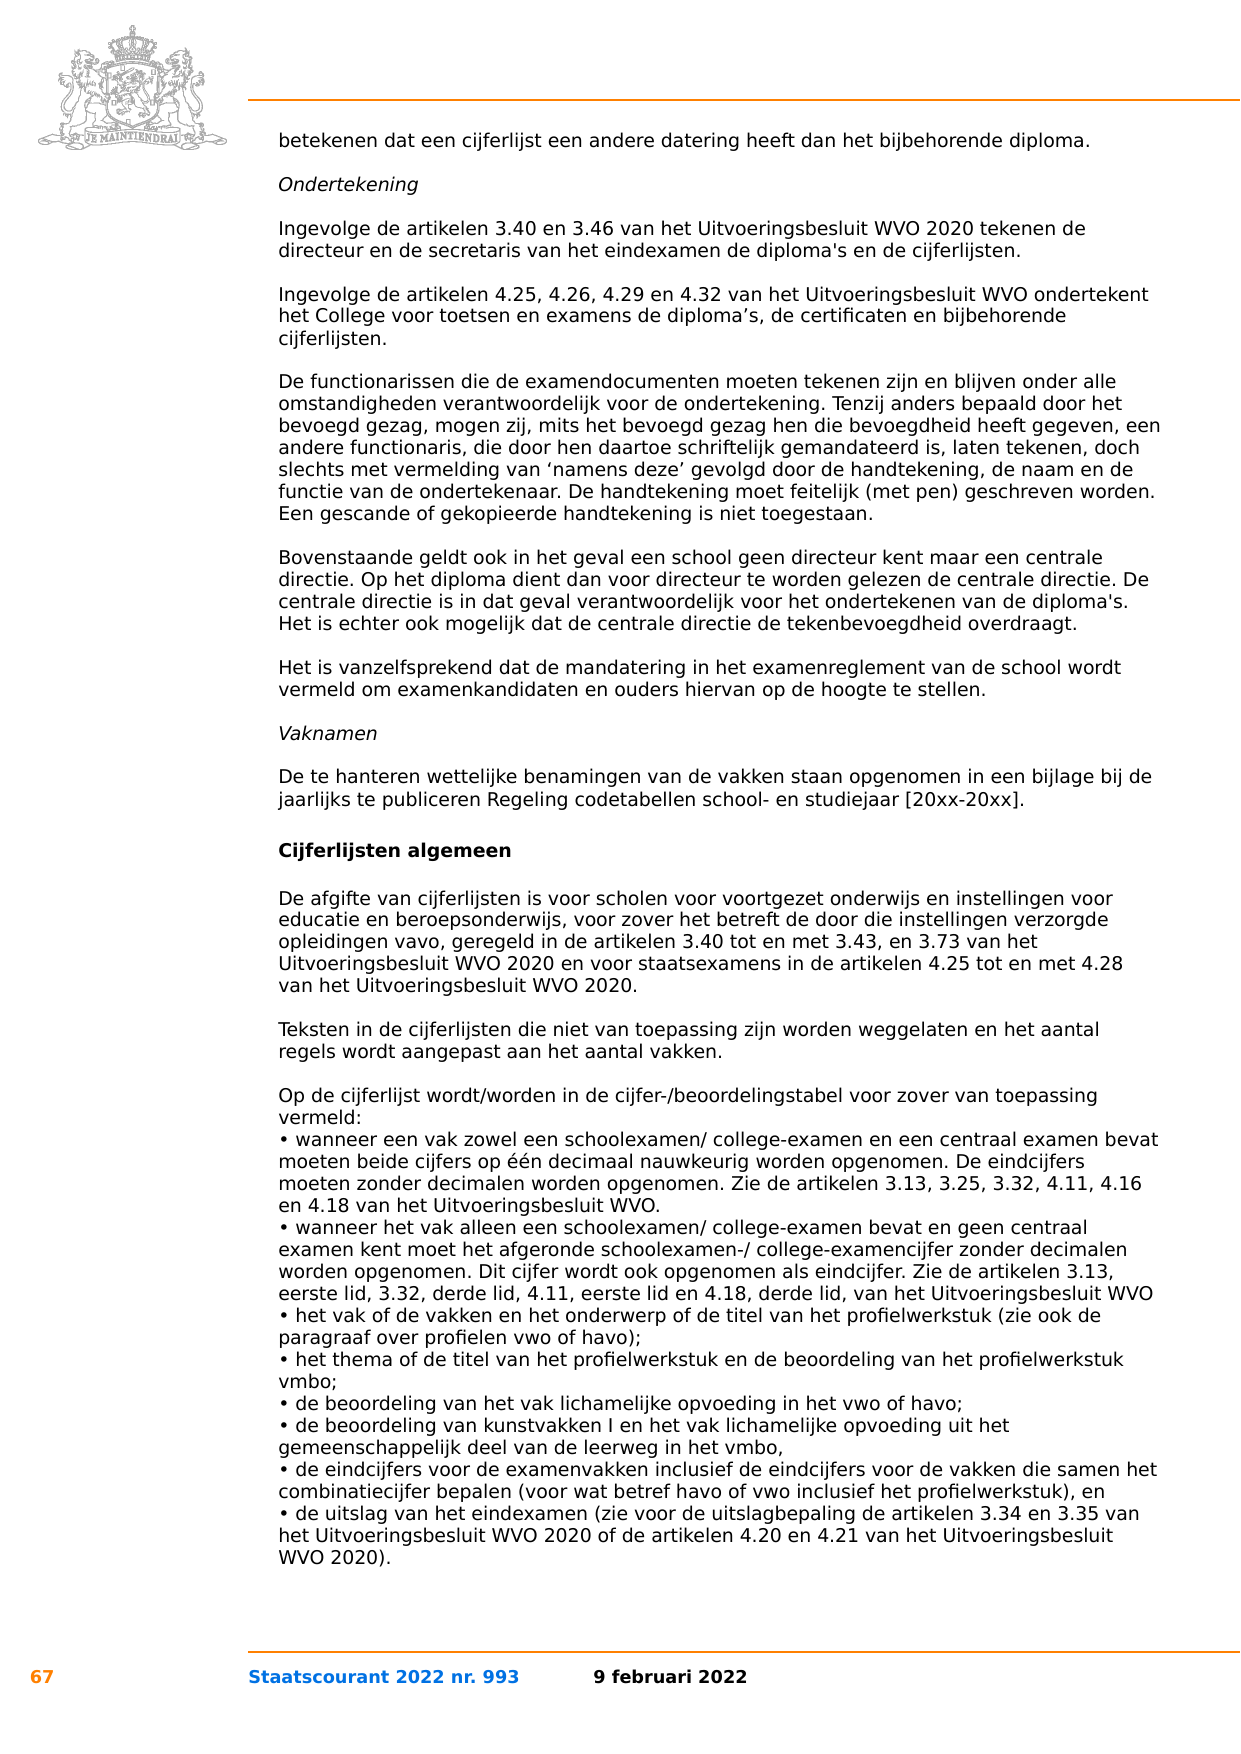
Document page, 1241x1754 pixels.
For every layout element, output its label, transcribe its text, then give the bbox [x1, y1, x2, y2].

text • de beoordeling van kunstvakken I en het vak lichamelijke opvoeding uit het gemeenschappelijk deel van de leerweg in het vmbo, [278, 1415, 1163, 1459]
text • wanneer een vak zowel een schoolexamen/ college-examen en een centraal examen bevat moeten beide cijfers op één decimaal nauwkeurig worden opgenomen. De eindcijfers moeten zonder decimalen worden opgenomen. Zie de artikelen 3.13, 3.25, 3.32, 4.11, 4.16 en 4.18 van het Uitvoeringsbesluit WVO. [278, 1129, 1163, 1217]
text Het is vanzelfsprekend dat de mandatering in het examenreglement van de school wordt vermeld om examenkandidaten en ouders hiervan op de hoogte te stellen. [278, 657, 1163, 701]
subtitle Vaknamen [278, 723, 1163, 744]
text • het vak of de vakken en het onderwerp of de titel van het profielwerkstuk (zie ook de paragraaf over profielen vwo of havo); [278, 1305, 1163, 1349]
subtitle Ondertekening [278, 174, 1163, 196]
text • de eindcijfers voor de examenvakken inclusief de eindcijfers voor de vakken die samen het combinatiecijfer bepalen (voor wat betref havo of vwo inclusief het profielwerkstuk), en [278, 1459, 1163, 1503]
text betekenen dat een cijferlijst een andere datering heeft dan het bijbehorende diploma. [278, 130, 1163, 152]
text De functionarissen die de examendocumenten moeten tekenen zijn en blijven onder alle omstandigheden verantwoordelijk voor de ondertekening. Tenzij anders bepaald door het bevoegd gezag, mogen zij, mits het bevoegd gezag hen die bevoegdheid heeft gegeven, een andere functionaris, die door hen daartoe schriftelijk gemandateerd is, laten tekenen, doch slechts met vermelding van ‘namens deze’ gevolgd door de handtekening, de naam en de functie van de ondertekenaar. De handtekening moet feitelijk (met pen) geschreven worden. Een gescande of gekopieerde handtekening is niet toegestaan. [278, 371, 1163, 525]
text • de uitslag van het eindexamen (zie voor de uitslagbepaling de artikelen 3.34 en 3.35 van het Uitvoeringsbesluit WVO 2020 of de artikelen 4.20 en 4.21 van het Uitvoeringsbesluit WVO 2020). [278, 1503, 1163, 1568]
text Teksten in de cijferlijsten die niet van toepassing zijn worden weggelaten en het aantal regels wordt aangepast aan het aantal vakken. [278, 1019, 1163, 1063]
text De afgifte van cijferlijsten is voor scholen voor voortgezet onderwijs en instellingen voor educatie en beroepsonderwijs, voor zover het betreft de door die instellingen verzorgde opleidingen vavo, geregeld in de artikelen 3.40 tot en met 3.43, en 3.73 van het Uitvoeringsbesluit WVO 2020 en voor staatsexamens in de artikelen 4.25 tot en met 4.28 van het Uitvoeringsbesluit WVO 2020. [278, 887, 1163, 997]
text • het thema of de titel van het profielwerkstuk en de beoordeling van het profielwerkstuk vmbo; [278, 1349, 1163, 1393]
text • de beoordeling van het vak lichamelijke opvoeding in het vwo of havo; [278, 1393, 1163, 1415]
text Op de cijferlijst wordt/worden in de cijfer-/beoordelingstabel voor zover van toepassing vermeld: [278, 1085, 1163, 1129]
text Bovenstaande geldt ook in het geval een school geen directeur kent maar een centrale directie. Op het diploma dient dan voor directeur te worden gelezen de centrale directie. De centrale directie is in dat geval verantwoordelijk voor het ondertekenen van de diploma's. Het is echter ook mogelijk dat de centrale directie de tekenbevoegdheid overdraagt. [278, 547, 1163, 635]
text De te hanteren wettelijke benamingen van de vakken staan opgenomen in een bijlage bij de jaarlijks te publiceren Regeling codetabellen school- en studiejaar [20xx-20xx]. [278, 766, 1163, 810]
subtitle Cijferlijsten algemeen [278, 840, 1163, 862]
picture [38, 25, 227, 150]
text • wanneer het vak alleen een schoolexamen/ college-examen bevat en geen centraal examen kent moet het afgeronde schoolexamen-/ college-examencijfer zonder decimalen worden opgenomen. Dit cijfer wordt ook opgenomen als eindcijfer. Zie de artikelen 3.13, eerste lid, 3.32, derde lid, 4.11, eerste lid en 4.18, derde lid, van het Uitvoeringsbesluit WVO [278, 1217, 1163, 1305]
text Ingevolge de artikelen 3.40 en 3.46 van het Uitvoeringsbesluit WVO 2020 tekenen de directeur en de secretaris van het eindexamen de diploma's en de cijferlijsten. [278, 218, 1163, 262]
text Ingevolge de artikelen 4.25, 4.26, 4.29 en 4.32 van het Uitvoeringsbesluit WVO ondertekent het College voor toetsen en examens de diploma’s, de certificaten en bijbehorende cijferlijsten. [278, 283, 1163, 349]
